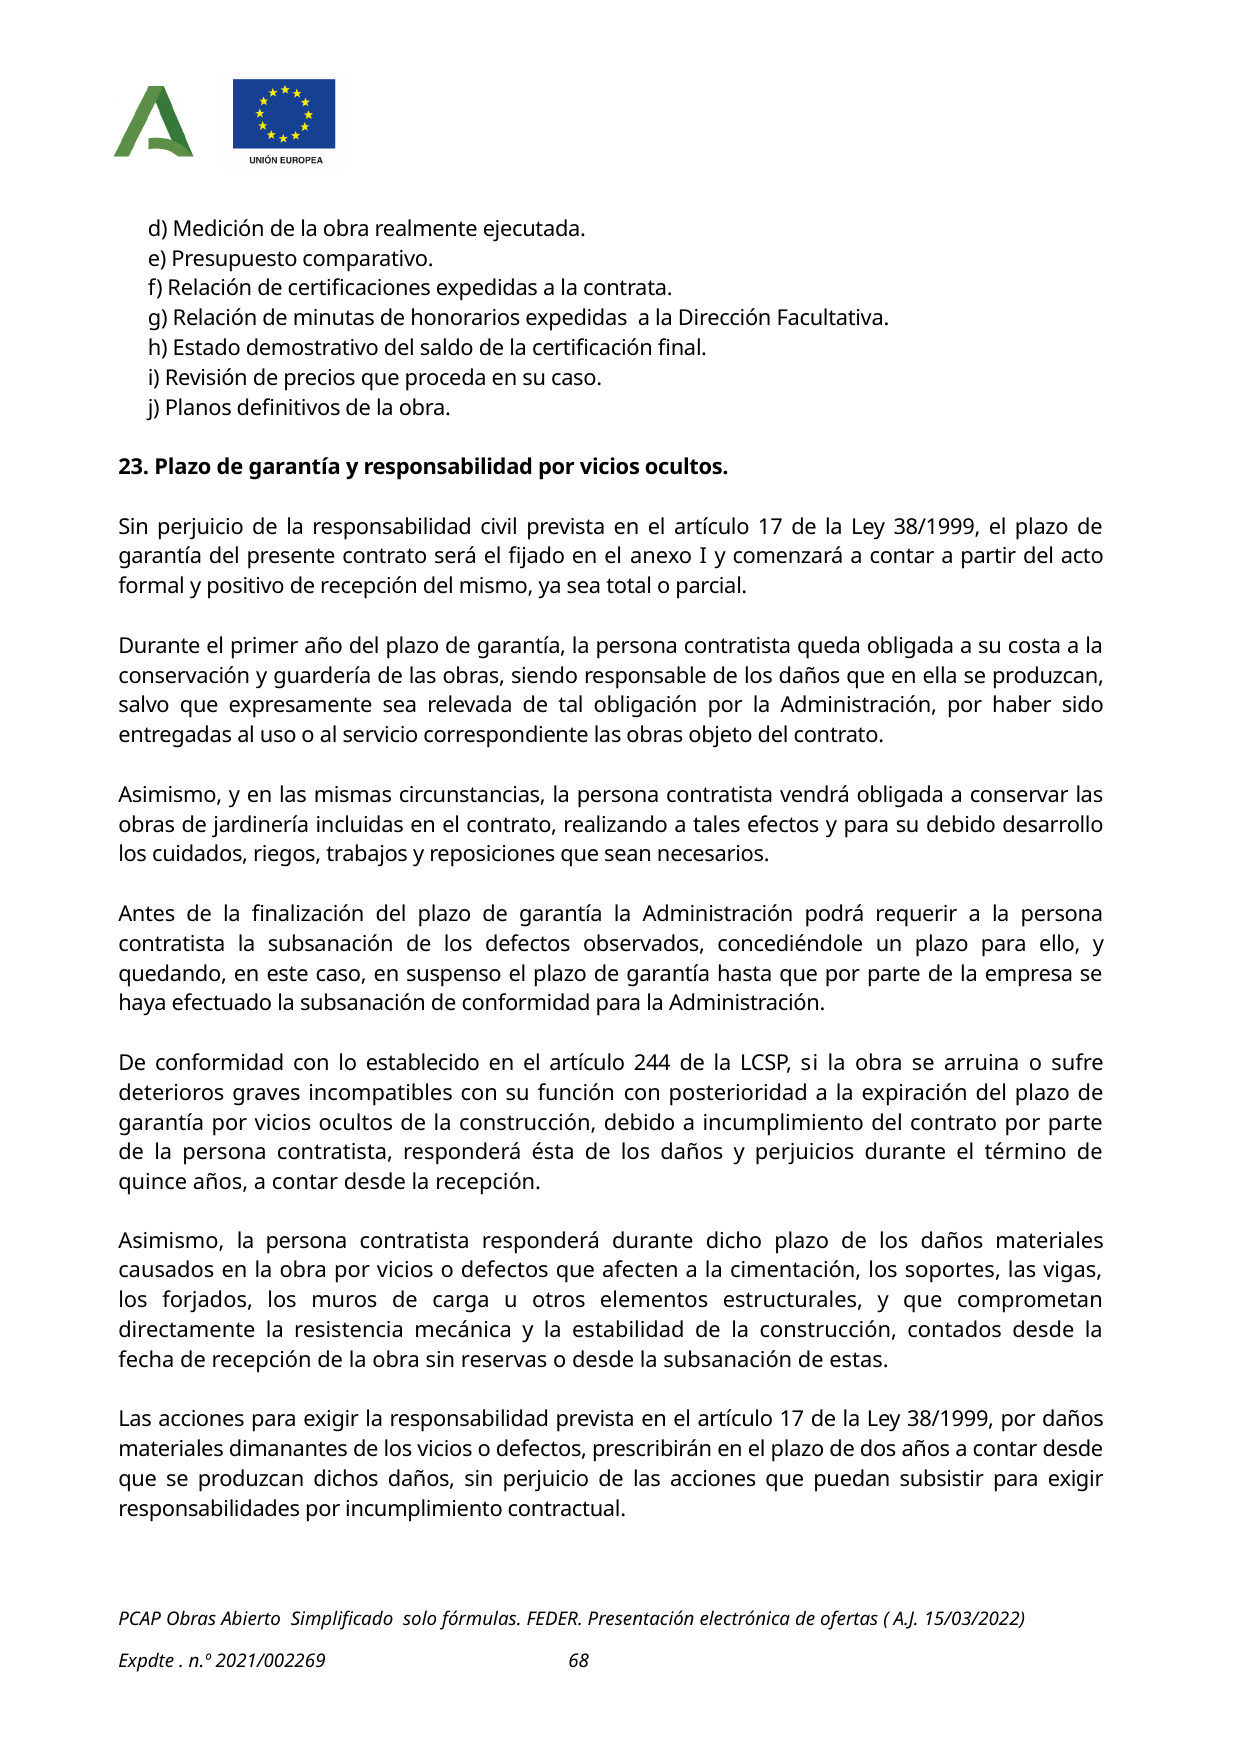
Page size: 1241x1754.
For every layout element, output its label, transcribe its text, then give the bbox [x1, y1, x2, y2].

text Asimismo, y en las mismas circunstancias, la persona contratista vendrá obligada a conservar las obras de jardinería incluidas en el contrato, realizando a tales efectos y para su debido desarrollo los cuidados, riegos, trabajos y reposiciones que sean necesarios. [118, 779, 1104, 868]
text i) Revisión de precios que proceda en su caso. [148, 362, 1104, 391]
picture [221, 73, 347, 171]
text f) Relación de certificaciones expedidas a la contrata. [148, 272, 1104, 302]
text Asimismo, la persona contratista responderá durante dicho plazo de los daños materiales causados en la obra por vicios o defectos que afecten a la cimentación, los soportes, las vigas, los forjados, los muros de carga u otros elementos estructurales, y que comprometan directamente la resistencia mecánica y la estabilidad de la construcción, contados desde la fecha de recepción de la obra sin reservas o desde la subsanación de estas. [118, 1224, 1104, 1373]
text Las acciones para exigir la responsabilidad prevista en el artículo 17 de la Ley 38/1999, por daños materiales dimanantes de los vicios o defectos, prescribirán en el plazo de dos años a contar desde que se produzcan dichos daños, sin perjuicio de las acciones que puedan subsistir para exigir responsabilidades por incumplimiento contractual. [118, 1403, 1104, 1522]
text 23. Plazo de garantía y responsabilidad por vicios ocultos. [118, 451, 1104, 481]
text g) Relación de minutas de honorarios expedidas a la Dirección Facultativa. [148, 302, 1104, 332]
text d) Medición de la obra realmente ejecutada. [148, 213, 1104, 242]
text e) Presupuesto comparativo. [148, 242, 1104, 272]
text Antes de la finalización del plazo de garantía la Administración podrá requerir a la persona contratista la subsanación de los defectos observados, concediéndole un plazo para ello, y quedando, en este caso, en suspenso el plazo de garantía hasta que por parte de la empresa se haya efectuado la subsanación de conformidad para la Administración. [118, 898, 1104, 1017]
text j) Planos definitivos de la obra. [148, 391, 1104, 421]
text Sin perjuicio de la responsabilidad civil prevista en el artículo 17 de la Ley 38/1999, el plazo de garantía del presente contrato será el fijado en el anexo I y comenzará a contar a partir del acto formal y positivo de recepción del mismo, ya sea total o parcial. [118, 511, 1104, 600]
text h) Estado demostrativo del saldo de la certificación final. [148, 332, 1104, 362]
picture [109, 81, 198, 161]
text De conformidad con lo establecido en el artículo 244 de la LCSP, si la obra se arruina o sufre deterioros graves incompatibles con su función con posterioridad a la expiración del plazo de garantía por vicios ocultos de la construcción, debido a incumplimiento del contrato por parte de la persona contratista, responderá ésta de los daños y perjuicios durante el término de quince años, a contar desde la recepción. [118, 1047, 1104, 1196]
text Durante el primer año del plazo de garantía, la persona contratista queda obligada a su costa a la conservación y guardería de las obras, siendo responsable de los daños que en ella se produzcan, salvo que expresamente sea relevada de tal obligación por la Administración, por haber sido entregadas al uso o al servicio correspondiente las obras objeto del contrato. [118, 630, 1104, 749]
